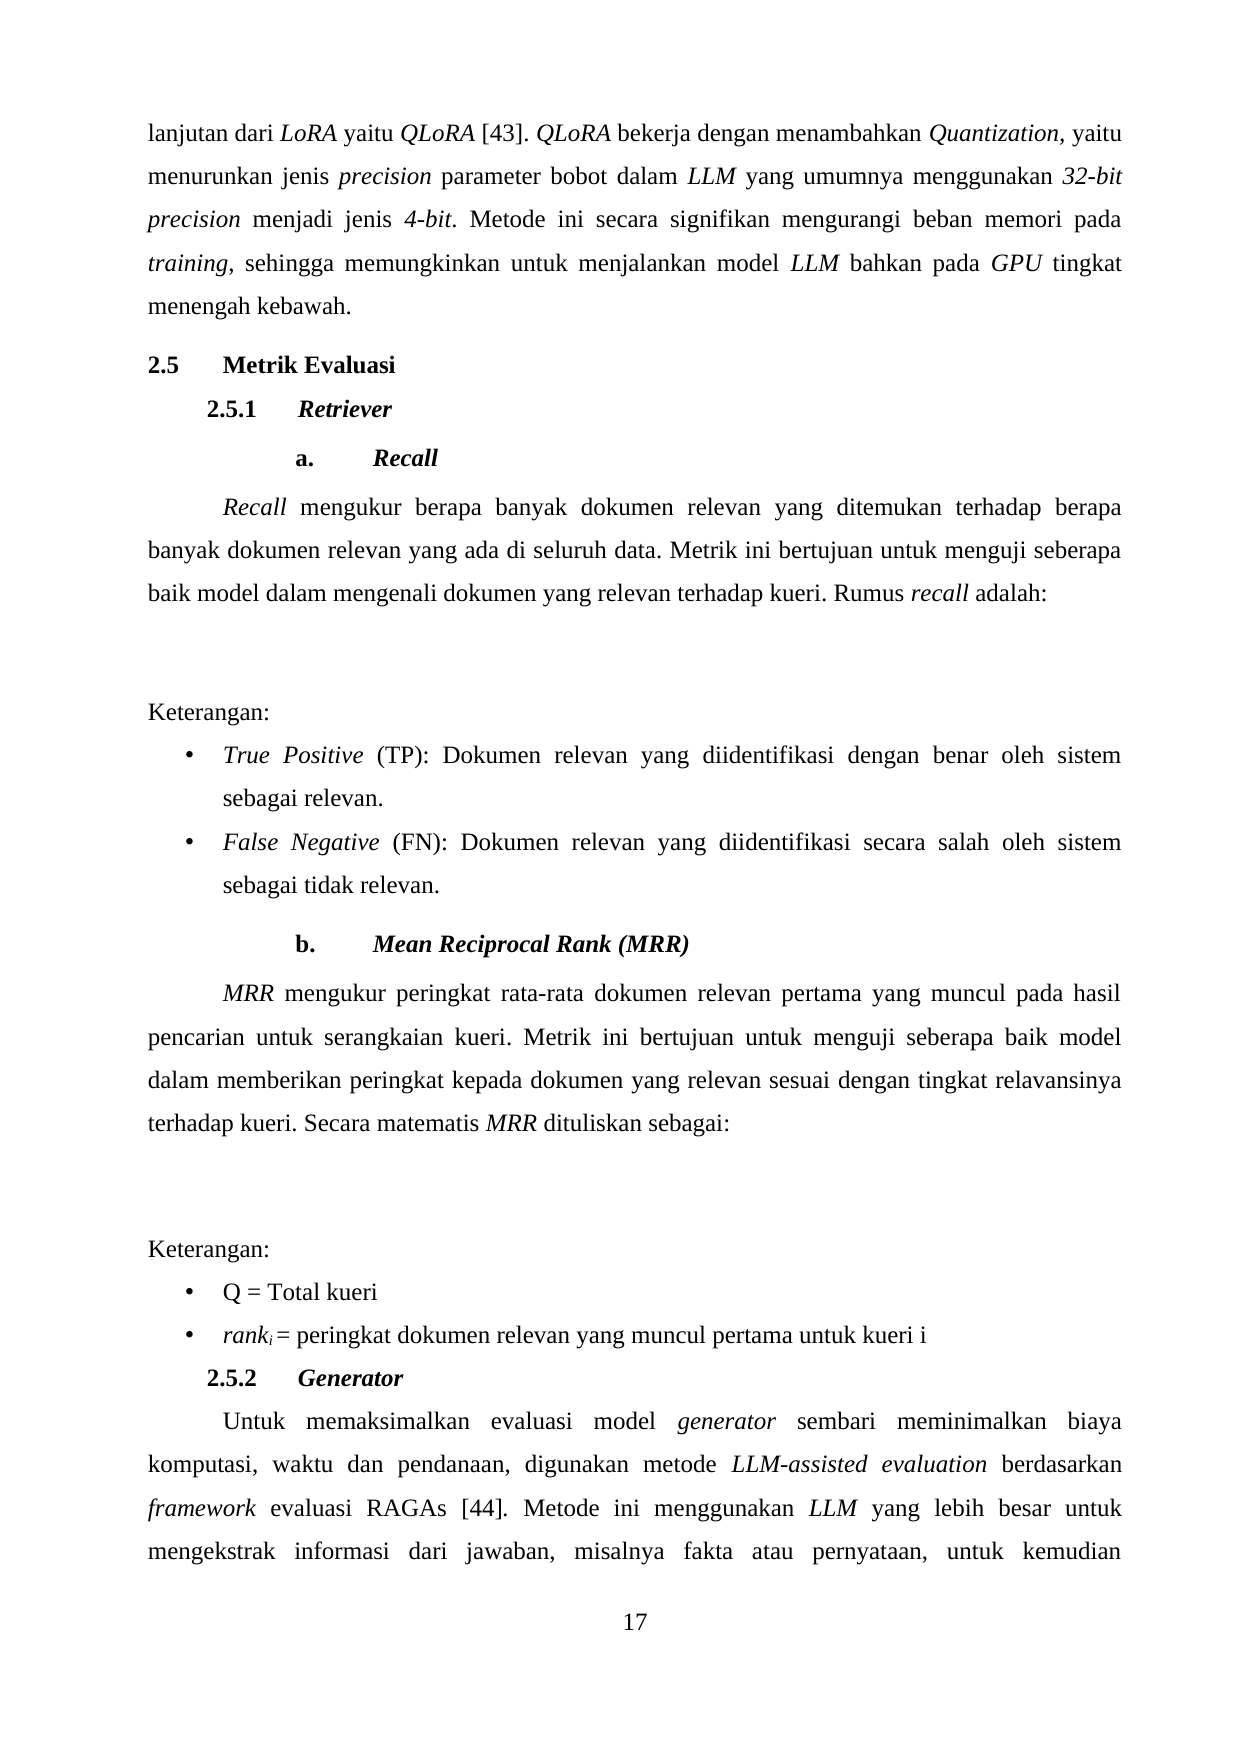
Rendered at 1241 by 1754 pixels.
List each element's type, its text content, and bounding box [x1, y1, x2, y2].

text MRR mengukur peringkat rata-rata dokumen relevan pertama yang muncul pada hasil pencarian untuk serangkaian kueri. Metrik ini bertujuan untuk menguji seberapa baik model dalam memberikan peringkat kepada dokumen yang relevan sesuai dengan tingkat relavansinya terhadap kueri. Secara matematis MRR dituliskan sebagai: [148, 978, 1122, 1137]
subtitle Metrik Evaluasi [148, 351, 1122, 379]
text Recall mengukur berapa banyak dokumen relevan yang ditemukan terhadap berapa banyak dokumen relevan yang ada di seluruh data. Metrik ini bertujuan untuk menguji seberapa baik model dalam mengenali dokumen yang relevan terhadap kueri. Rumus recall adalah: [148, 492, 1122, 607]
text Keterangan: [148, 1234, 1122, 1263]
list False Negative (FN): Dokumen relevan yang diidentifikasi secara salah oleh sistem sebagai tidak relevan. [185, 827, 1122, 898]
list True Positive (TP): Dokumen relevan yang diidentifikasi dengan benar oleh sistem sebagai relevan. [185, 740, 1122, 812]
subtitle Retriever [207, 394, 1122, 422]
subtitle Mean Reciprocal Rank (MRR) [295, 929, 1122, 958]
subtitle Recall [295, 443, 1122, 471]
subtitle Generator [207, 1363, 1122, 1392]
text Untuk memaksimalkan evaluasi model generator sembari meminimalkan biaya komputasi, waktu dan pendanaan, digunakan metode LLM-assisted evaluation berdasarkan framework evaluasi RAGAs [44]. Metode ini menggunakan LLM yang lebih besar untuk mengekstrak informasi dari jawaban, misalnya fakta atau pernyataan, untuk kemudian [148, 1406, 1122, 1564]
text lanjutan dari LoRA yaitu QLoRA [43]. QLoRA bekerja dengan menambahkan Quantization, yaitu menurunkan jenis precision parameter bobot dalam LLM yang umumnya menggunakan 32-bit precision menjadi jenis 4-bit. Metode ini secara signifikan mengurangi beban memori pada training, sehingga memungkinkan untuk menjalankan model LLM bahkan pada GPU tingkat menengah kebawah. [148, 118, 1122, 319]
list Q = Total kueri [185, 1277, 1122, 1306]
text Keterangan: [148, 697, 1122, 726]
list ranki = peringkat dokumen relevan yang muncul pertama untuk kueri i [185, 1320, 1122, 1349]
